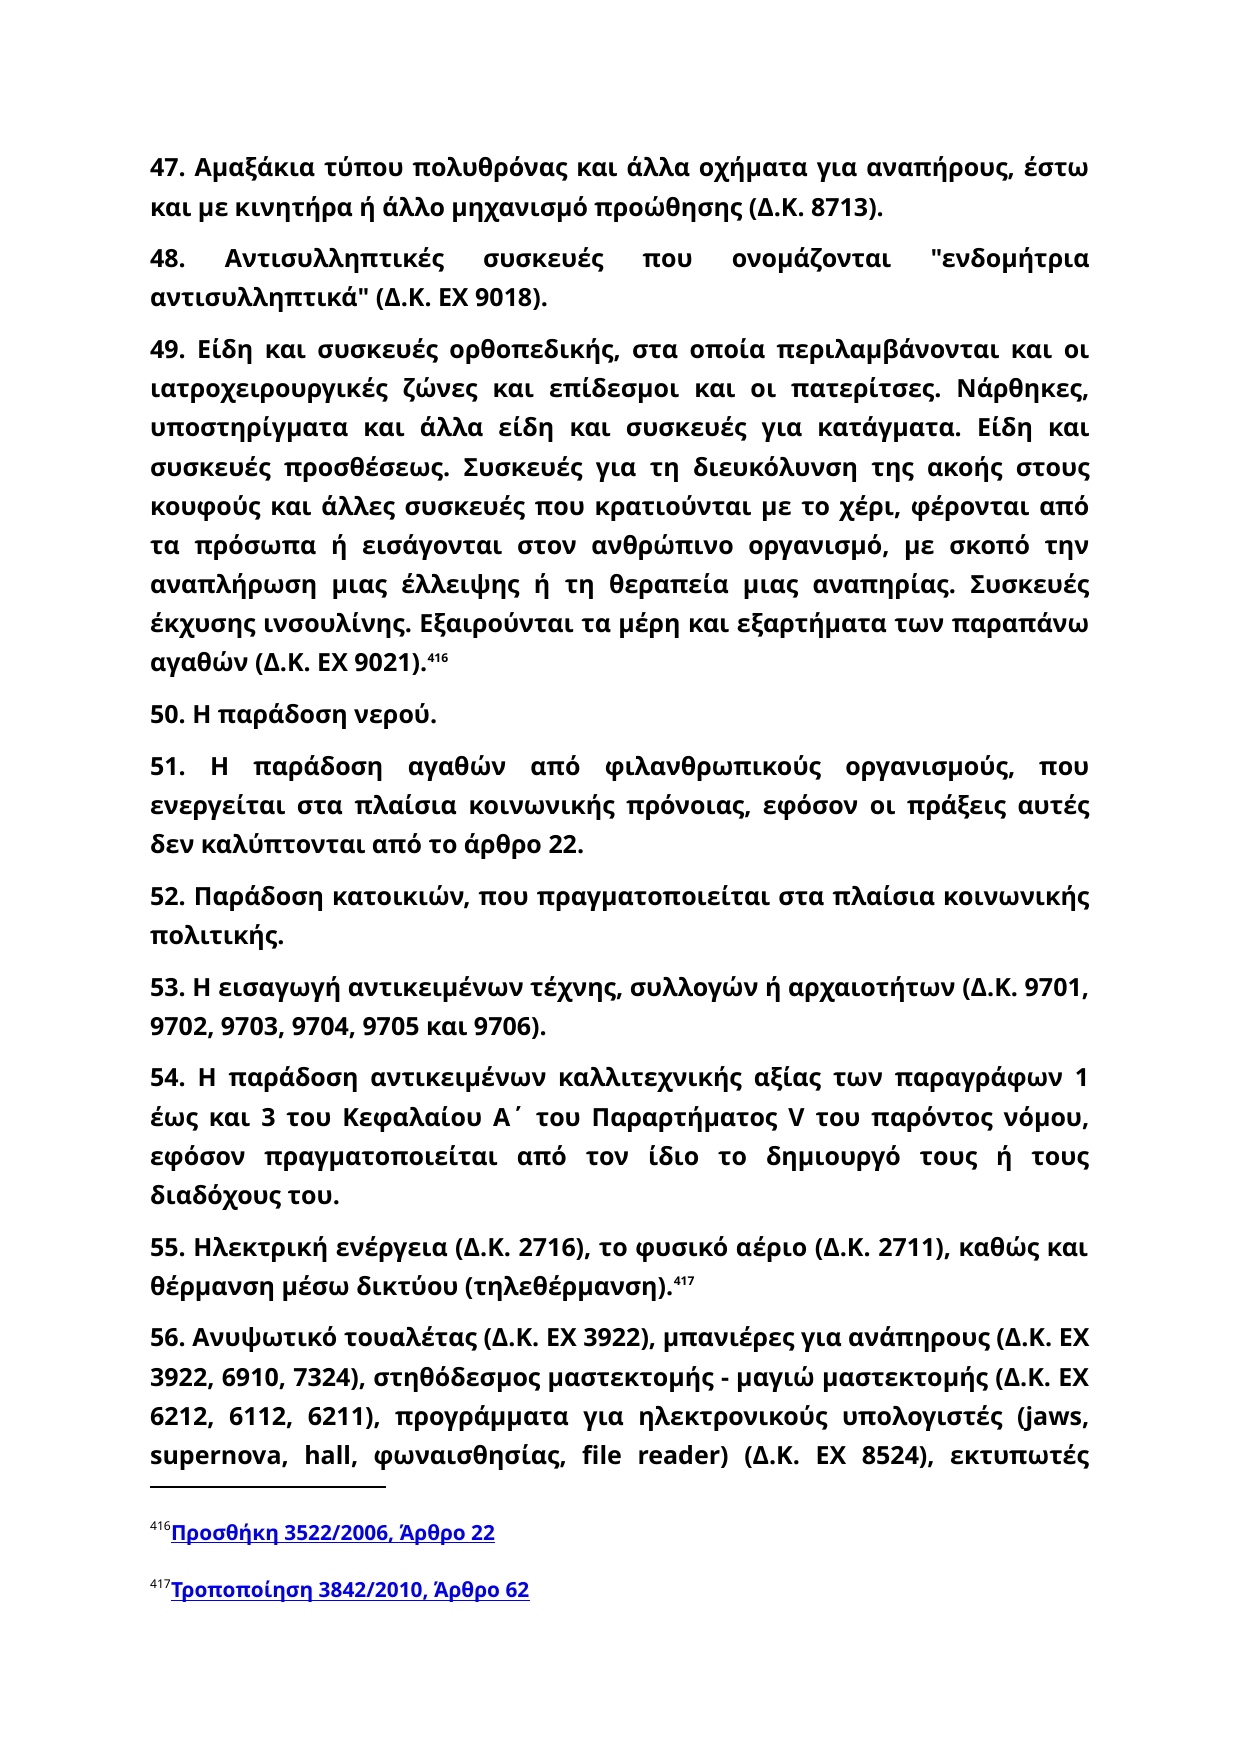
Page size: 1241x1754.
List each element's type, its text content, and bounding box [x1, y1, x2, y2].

text 52. Παράδοση κατοικιών, που πραγματοποιείται στα πλαίσια κοινωνικής πολιτικής. [150, 878, 1090, 952]
text 48. Αντισυλληπτικές συσκευές που ονομάζονται "ενδομήτρια αντισυλληπτικά" (Δ.Κ. ΕΧ 9018). [150, 241, 1090, 314]
text 47. Αμαξάκια τύπου πολυθρόνας και άλλα οχήματα για αναπήρους, έστω και με κινητήρα ή άλλο μηχανισμό προώθησης (Δ.Κ. 8713). [150, 150, 1090, 223]
text Τροποποίηση 3842/2010, Άρθρο 62 [150, 1576, 1090, 1604]
text 51. Η παράδοση αγαθών από φιλανθρωπικούς οργανισμούς, που ενεργείται στα πλαίσια κοινωνικής πρόνοιας, εφόσον οι πράξεις αυτές δεν καλύπτονται από το άρθρο 22. [150, 748, 1090, 861]
text 56. Ανυψωτικό τουαλέτας (Δ.Κ. ΕΧ 3922), μπανιέρες για ανάπηρους (Δ.Κ. ΕΧ 3922, 6910, 7324), στηθόδεσμος μαστεκτομής - μαγιώ μαστεκτομής (Δ.Κ. ΕΧ 6212, 6112, 6211), προγράμματα για ηλεκτρονικούς υπολογιστές (jaws, supernova, hall, φωναισθησίας, file reader) (Δ.Κ. ΕΧ 8524), εκτυπωτές [150, 1320, 1090, 1472]
text Προσθήκη 3522/2006, Άρθρο 22 [150, 1518, 1090, 1546]
text 55. Ηλεκτρική ενέργεια (Δ.Κ. 2716), το φυσικό αέριο (Δ.Κ. 2711), καθώς και θέρμανση μέσω δικτύου (τηλεθέρμανση). [150, 1229, 1090, 1302]
text 54. Η παράδοση αντικειμένων καλλιτεχνικής αξίας των παραγράφων 1 έως και 3 του Κεφαλαίου Α΄ του Παραρτήματος V του παρόντος νόμου, εφόσον πραγματοποιείται από τον ίδιο το δημιουργό τους ή τους διαδόχους του. [150, 1060, 1090, 1212]
text 53. Η εισαγωγή αντικειμένων τέχνης, συλλογών ή αρχαιοτήτων (Δ.Κ. 9701, 9702, 9703, 9704, 9705 και 9706). [150, 969, 1090, 1042]
text 50. Η παράδοση νερού. [150, 697, 1090, 731]
text 49. Είδη και συσκευές ορθοπεδικής, στα οποία περιλαμβάνονται και οι ιατροχειρουργικές ζώνες και επίδεσμοι και οι πατερίτσες. Νάρθηκες, υποστηρίγματα και άλλα είδη και συσκευές για κατάγματα. Είδη και συσκευές προσθέσεως. Συσκευές για τη διευκόλυνση της ακοής στους κουφούς και άλλες συσκευές που κρατιούνται με το χέρι, φέρονται από τα πρόσωπα ή εισάγονται στον ανθρώπινο οργανισμό, με σκοπό την αναπλήρωση μιας έλλειψης ή τη θεραπεία μιας αναπηρίας. Συσκευές έκχυσης ινσουλίνης. Εξαιρούνται τα μέρη και εξαρτήματα των παραπάνω αγαθών (Δ.Κ. ΕΧ 9021). [150, 332, 1090, 679]
